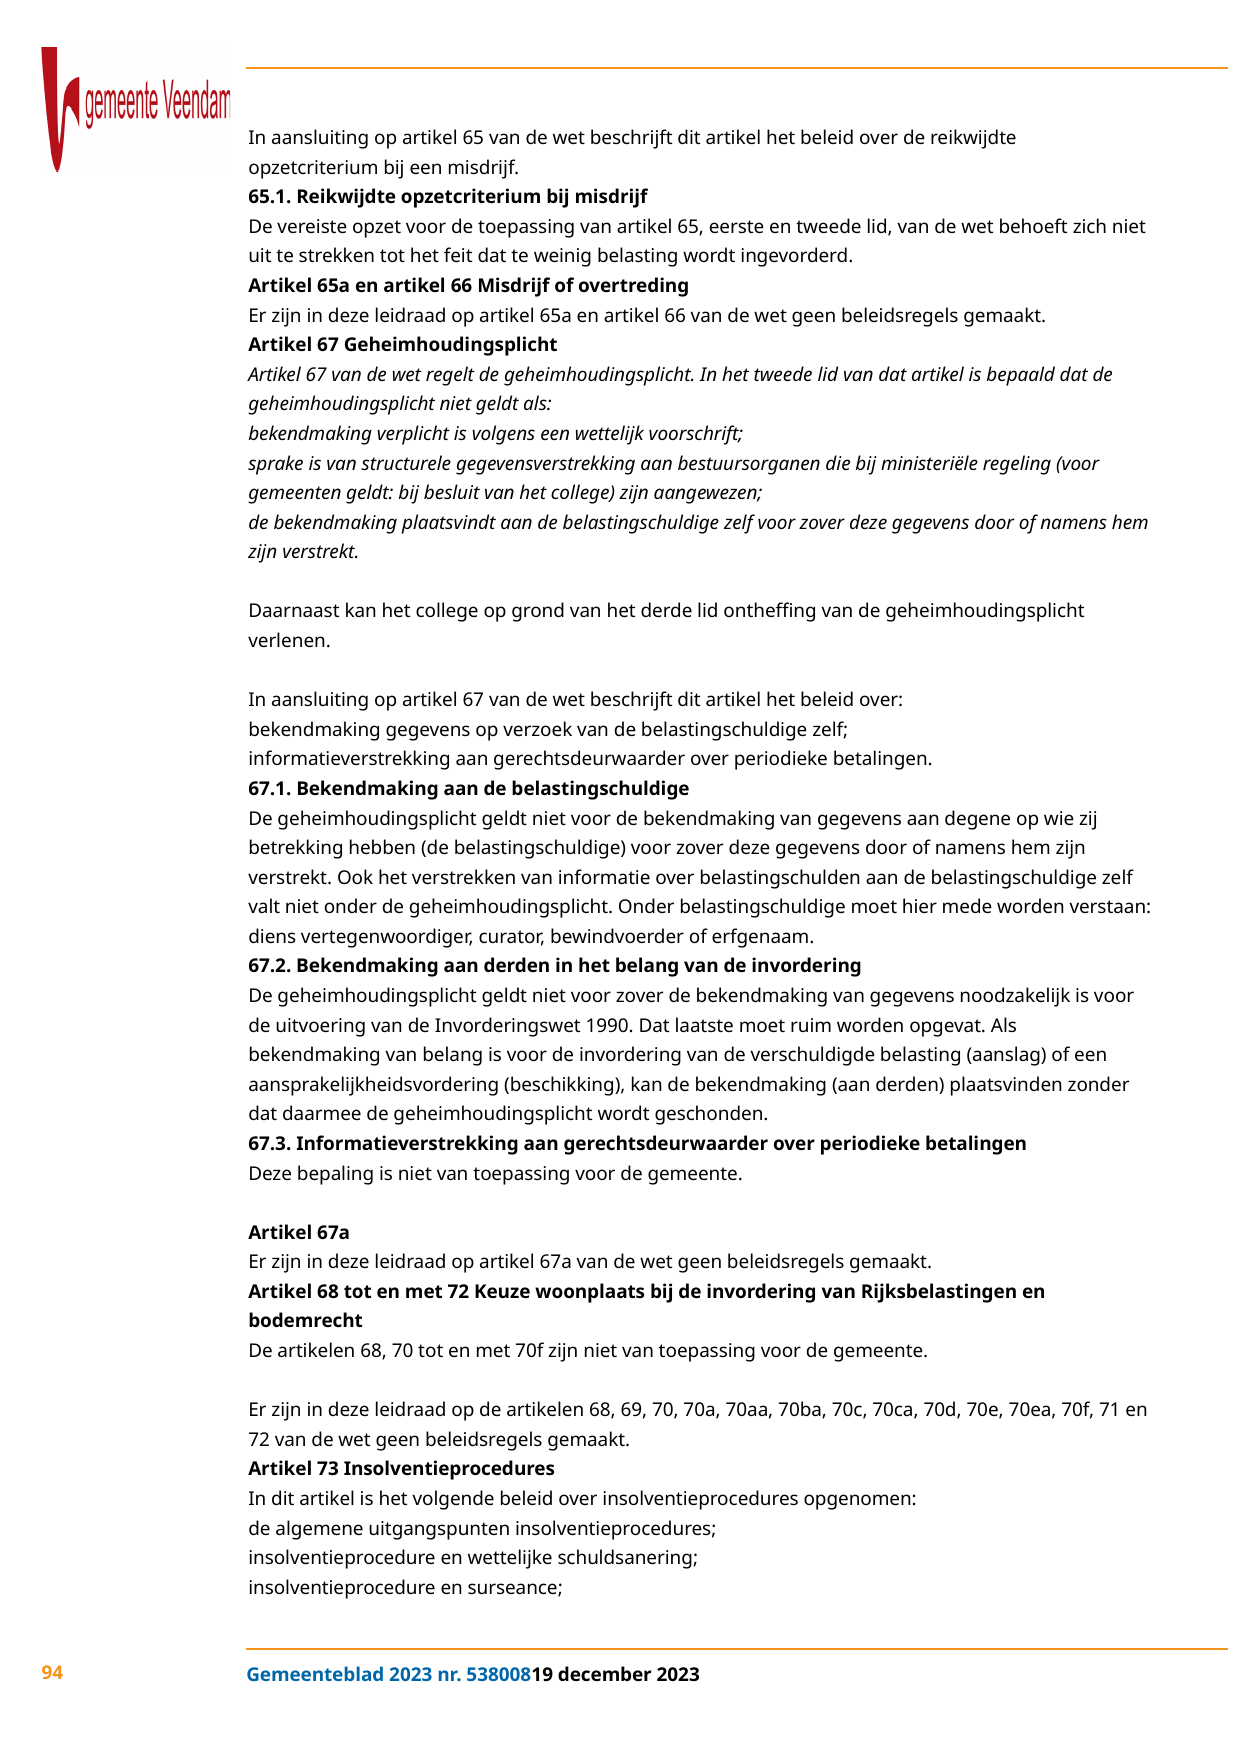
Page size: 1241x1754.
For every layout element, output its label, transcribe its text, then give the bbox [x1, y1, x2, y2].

text De geheimhoudingsplicht geldt niet voor zover de bekendmaking van gegevens noodzakelijk is voor de uitvoering van de Invorderingswet 1990. Dat laatste moet ruim worden opgevat. Als bekendmaking van belang is voor de invordering van de verschuldigde belasting (aanslag) of een aansprakelijkheidsvordering (beschikking), kan de bekendmaking (aan derden) plaatsvinden zonder dat daarmee de geheimhoudingsplicht wordt geschonden. [248, 982, 1152, 1126]
text Artikel 67 van de wet regelt de geheimhoudingsplicht. In het tweede lid van dat artikel is bepaald dat de geheimhoudingsplicht niet geldt als: [248, 361, 1152, 416]
text Deze bepaling is niet van toepassing voor de gemeente. [248, 1160, 1152, 1186]
text Er zijn in deze leidraad op artikel 67a van de wet geen beleidsregels gemaakt. [248, 1248, 1152, 1274]
text de algemene uitgangspunten insolventieprocedures; [248, 1515, 1152, 1541]
text In aansluiting op artikel 65 van de wet beschrijft dit artikel het beleid over de reikwijdte opzetcriterium bij een misdrijf. [248, 124, 1152, 180]
text De artikelen 68, 70 tot en met 70f zijn niet van toepassing voor de gemeente. [248, 1337, 1152, 1363]
text 67.1. Bekendmaking aan de belastingschuldige [248, 775, 1152, 801]
text insolventieprocedure en wettelijke schuldsanering; [248, 1544, 1152, 1570]
text bekendmaking verplicht is volgens een wettelijk voorschrift; [248, 420, 1152, 446]
text insolventieprocedure en surseance; [248, 1574, 1152, 1600]
text Artikel 68 tot en met 72 Keuze woonplaats bij de invordering van Rijksbelastingen en bodemrecht [248, 1278, 1152, 1333]
text In dit artikel is het volgende beleid over insolventieprocedures opgenomen: [248, 1485, 1152, 1511]
text De vereiste opzet voor de toepassing van artikel 65, eerste en tweede lid, van de wet behoeft zich niet uit te strekken tot het feit dat te weinig belasting wordt ingevorderd. [248, 213, 1152, 268]
text informatieverstrekking aan gerechtsdeurwaarder over periodieke betalingen. [248, 746, 1152, 771]
text bekendmaking gegevens op verzoek van de belastingschuldige zelf; [248, 716, 1152, 742]
text sprake is van structurele gegevensverstrekking aan bestuursorganen die bij ministeriële regeling (voor gemeenten geldt: bij besluit van het college) zijn aangewezen; [248, 450, 1152, 505]
text 67.2. Bekendmaking aan derden in het belang van de invordering [248, 953, 1152, 978]
text De geheimhoudingsplicht geldt niet voor de bekendmaking van gegevens aan degene op wie zij betrekking hebben (de belastingschuldige) voor zover deze gegevens door of namens hem zijn verstrekt. Ook het verstrekken van informatie over belastingschulden aan de belastingschuldige zelf valt niet onder de geheimhoudingsplicht. Onder belastingschuldige moet hier mede worden verstaan: diens vertegenwoordiger, curator, bewindvoerder of erfgenaam. [248, 805, 1152, 949]
text Er zijn in deze leidraad op artikel 65a en artikel 66 van de wet geen beleidsregels gemaakt. [248, 302, 1152, 328]
text Artikel 73 Insolventieprocedures [248, 1456, 1152, 1481]
text Er zijn in deze leidraad op de artikelen 68, 69, 70, 70a, 70aa, 70ba, 70c, 70ca, 70d, 70e, 70ea, 70f, 71 en 72 van de wet geen beleidsregels gemaakt. [248, 1396, 1152, 1452]
text In aansluiting op artikel 67 van de wet beschrijft dit artikel het beleid over: [248, 686, 1152, 712]
text 67.3. Informatieverstrekking aan gerechtsdeurwaarder over periodieke betalingen [248, 1130, 1152, 1156]
text de bekendmaking plaatsvindt aan de belastingschuldige zelf voor zover deze gegevens door of namens hem zijn verstrekt. [248, 509, 1152, 564]
text Artikel 67a [248, 1219, 1152, 1245]
text Artikel 67 Geheimhoudingsplicht [248, 331, 1152, 357]
picture [41, 47, 231, 172]
text Artikel 65a en artikel 66 Misdrijf of overtreding [248, 272, 1152, 298]
text Daarnaast kan het college op grond van het derde lid ontheffing van de geheimhoudingsplicht verlenen. [248, 598, 1152, 653]
text 65.1. Reikwijdte opzetcriterium bij misdrijf [248, 183, 1152, 209]
